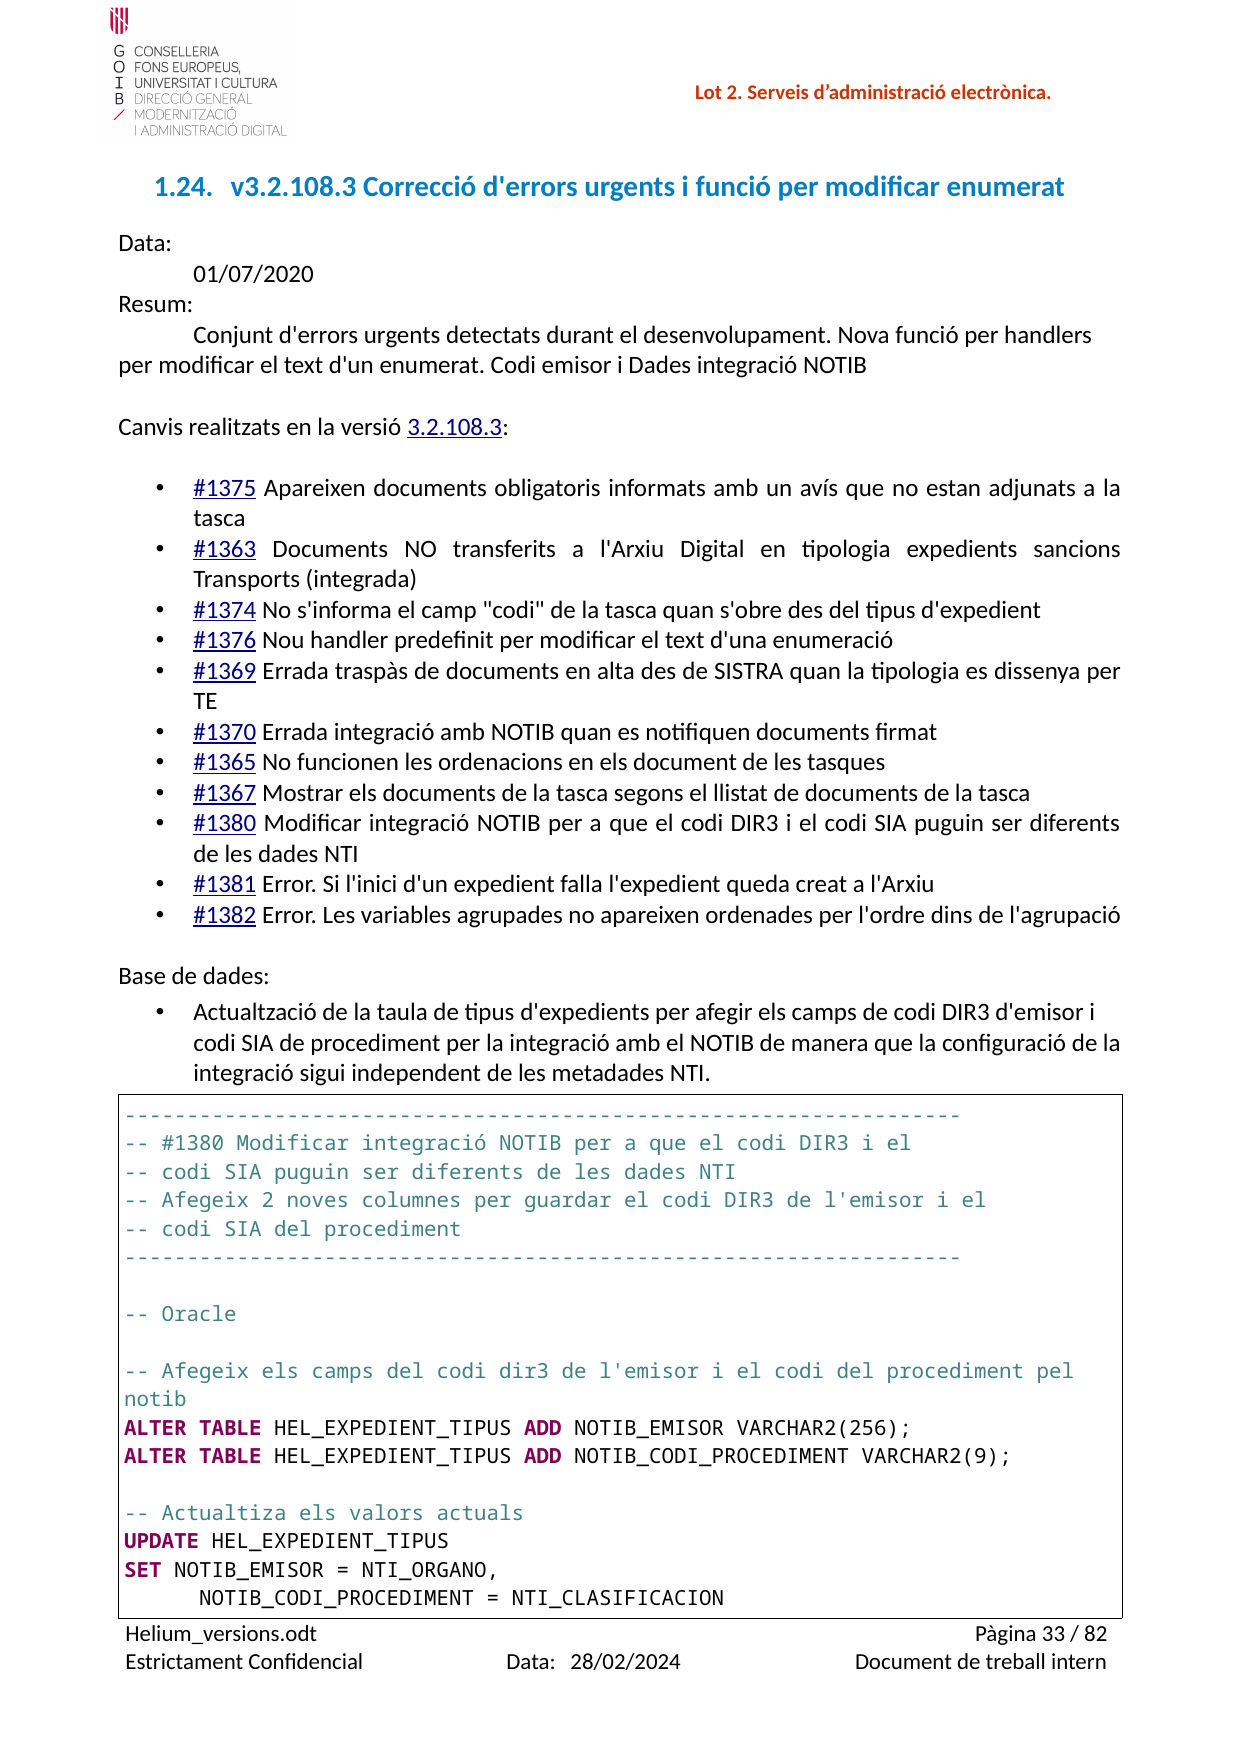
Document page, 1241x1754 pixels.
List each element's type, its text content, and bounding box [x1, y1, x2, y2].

list #1370 Errada integració amb NOTIB quan es notifiquen documents firmat [156, 716, 1122, 746]
list #1374 No s'informa el camp "codi" de la tasca quan s'obre des del tipus d'expedient [156, 594, 1122, 624]
text Conjunt d'errors urgents detectats durant el desenvolupament. Nova funció per handlers per modificar el text d'un enumerat. Codi emisor i Dades integració NOTIB [118, 319, 1122, 380]
list #1367 Mostrar els documents de la tasca segons el llistat de documents de la tasca [156, 777, 1122, 807]
list #1369 Errada traspàs de documents en alta des de SISTRA quan la tipologia es dissenya per TE [156, 655, 1122, 716]
table_header ------------------------------------------------------------------- -- #1380 Modificar integració NOTIB per a que el codi DIR3 i el -- codi SIA puguin ser diferents de les dades NTI -- Afegeix 2 noves columnes per guardar el codi DIR3 de l'emisor i el -- codi SIA del procediment ------------------------------------------------------------------- -- Oracle -- Afegeix els camps del codi dir3 de l'emisor i el codi del procediment pel notib ALTER TABLE HEL_EXPEDIENT_TIPUS ADD NOTIB_EMISOR VARCHAR2(256); ALTER TABLE HEL_EXPEDIENT_TIPUS ADD NOTIB_CODI_PROCEDIMENT VARCHAR2(9); -- Actualtiza els valors actuals UPDATE HEL_EXPEDIENT_TIPUS SET NOTIB_EMISOR = NTI_ORGANO, NOTIB_CODI_PROCEDIMENT = NTI_CLASIFICACION [119, 1095, 1122, 1617]
list Actualtzació de la taula de tipus d'expedients per afegir els camps de codi DIR3 d'emisor i codi SIA de procediment per la integració amb el NOTIB de manera que la configuració de la integració sigui independent de les metadades NTI. [156, 997, 1122, 1088]
subtitle v3.2.108.3 Correcció d'errors urgents i funció per modificar enumerat [153, 168, 1122, 204]
text Base de dades: [118, 960, 1122, 991]
list #1382 Error. Les variables agrupades no apareixen ordenades per l'ordre dins de l'agrupació [156, 899, 1122, 929]
text Data: [118, 228, 1122, 258]
list #1381 Error. Si l'inici d'un expedient falla l'expedient queda creat a l'Arxiu [156, 868, 1122, 899]
list #1365 No funcionen les ordenacions en els document de les tasques [156, 746, 1122, 777]
text Resum: [118, 289, 1122, 319]
picture [100, 0, 297, 144]
list #1380 Modificar integració NOTIB per a que el codi DIR3 i el codi SIA puguin ser diferents de les dades NTI [156, 807, 1122, 868]
text 01/07/2020 [118, 258, 1122, 289]
list #1375 Apareixen documents obligatoris informats amb un avís que no estan adjunats a la tasca [156, 472, 1122, 533]
list #1363 Documents NO transferits a l'Arxiu Digital en tipologia expedients sancions Transports (integrada) [156, 533, 1122, 594]
list #1376 Nou handler predefinit per modificar el text d'una enumeració [156, 624, 1122, 655]
text Canvis realitzats en la versió 3.2.108.3: [118, 411, 1122, 441]
